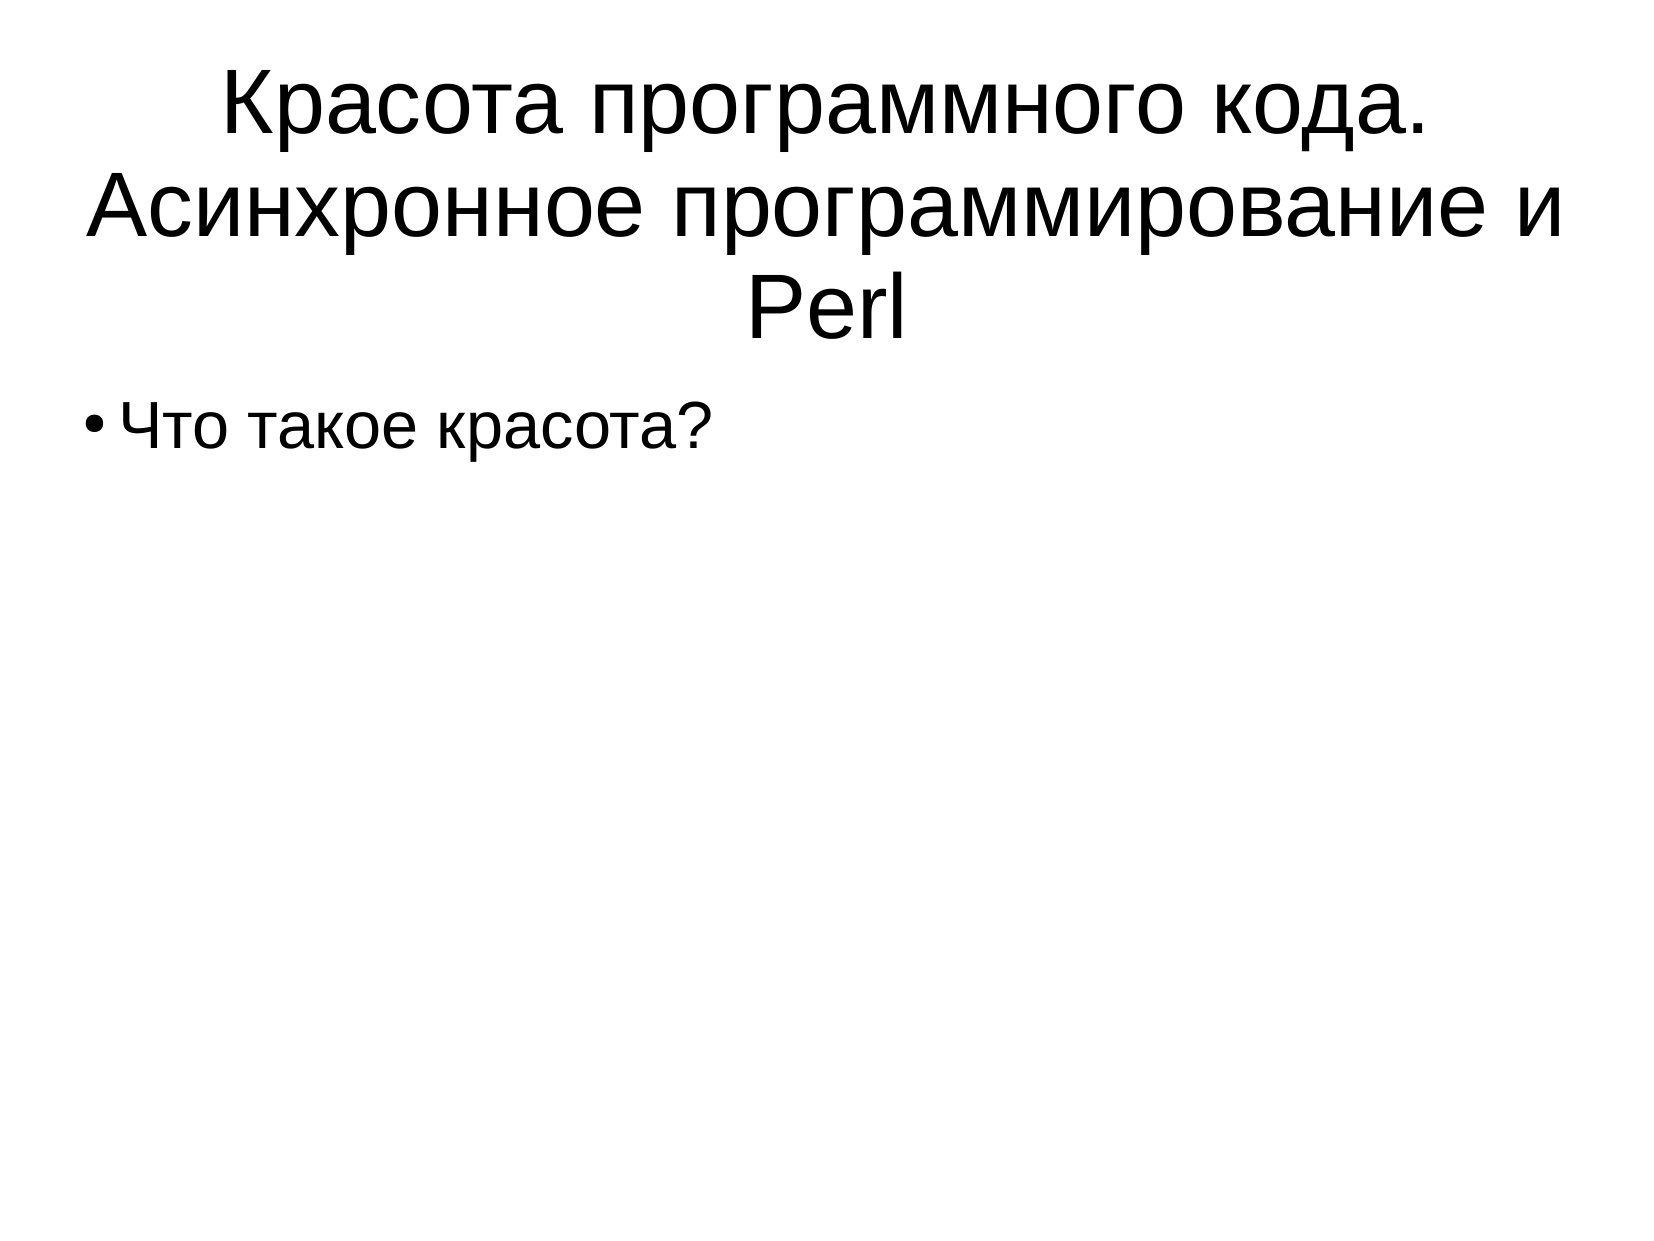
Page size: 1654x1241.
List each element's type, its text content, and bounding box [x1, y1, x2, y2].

title Красота программного кода. Асинхронное программирование и Perl [82, 0, 1571, 290]
subtitle Что такое красота? [82, 290, 1571, 1010]
